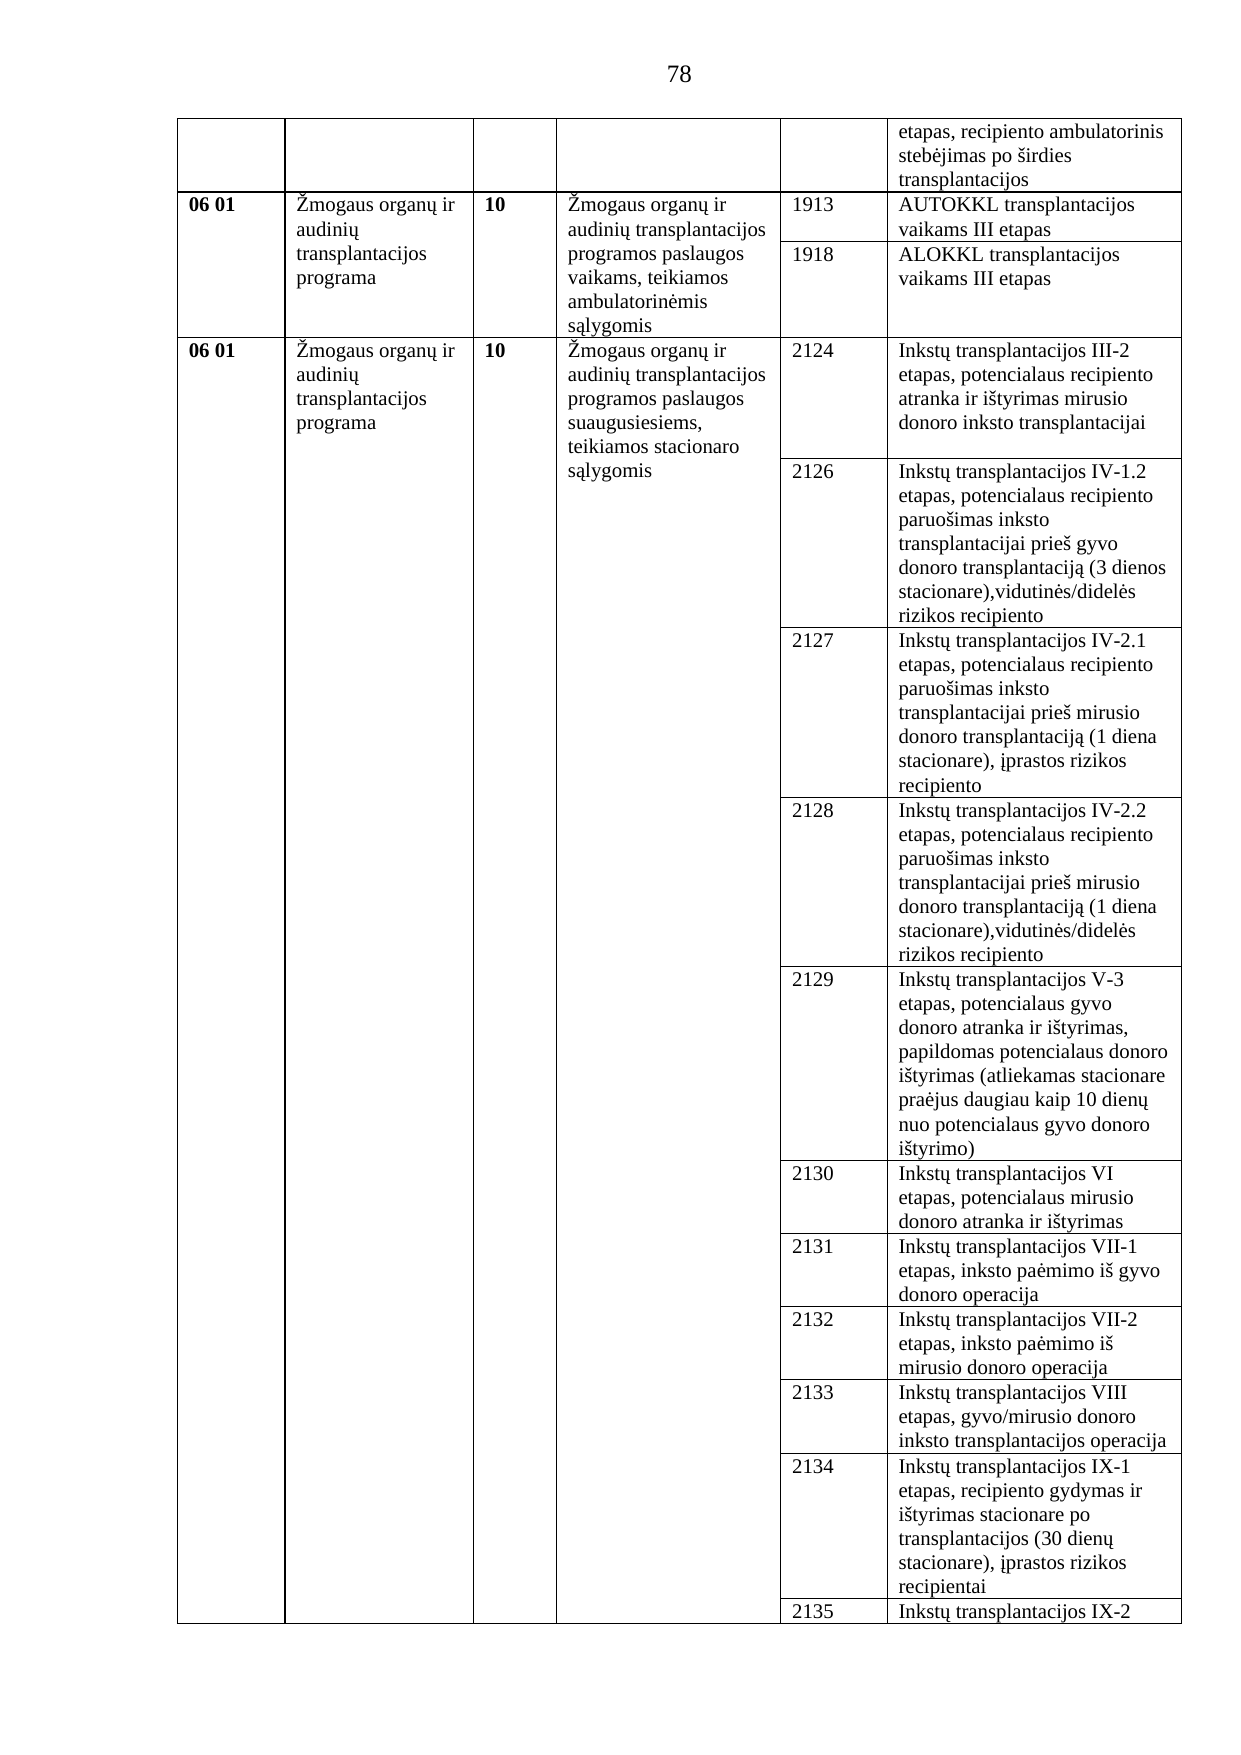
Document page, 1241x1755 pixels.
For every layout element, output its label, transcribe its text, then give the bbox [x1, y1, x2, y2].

table_cell 2124 [781, 338, 887, 458]
table_cell Inkstų transplantacijos IV-2.2 etapas, potencialaus recipiento paruošimas inksto transplantacijai prieš mirusio donoro transplantaciją (1 diena stacionare),vidutinės/didelės rizikos recipiento [888, 798, 1181, 966]
table_cell Žmogaus organų ir audinių transplantacijos programa [286, 193, 473, 337]
table_cell Inkstų transplantacijos IV-1.2 etapas, potencialaus recipiento paruošimas inksto transplantacijai prieš gyvo donoro transplantaciją (3 dienos stacionare),vidutinės/didelės rizikos recipiento [888, 459, 1181, 627]
table_cell 2130 [781, 1161, 887, 1233]
table_cell AUTOKKL transplantacijos vaikams III etapas [888, 193, 1181, 241]
table_cell 1918 [781, 242, 887, 337]
table_cell Inkstų transplantacijos VII-2 etapas, inksto paėmimo iš mirusio donoro operacija [888, 1307, 1181, 1379]
table_cell 06 01 [178, 193, 284, 337]
table_cell Inkstų transplantacijos VII-1 etapas, inksto paėmimo iš gyvo donoro operacija [888, 1234, 1181, 1306]
table_cell 2128 [781, 798, 887, 966]
table_cell Žmogaus organų ir audinių transplantacijos programa [286, 338, 473, 1623]
table_cell Inkstų transplantacijos IV-2.1 etapas, potencialaus recipiento paruošimas inksto transplantacijai prieš mirusio donoro transplantaciją (1 diena stacionare), įprastos rizikos recipiento [888, 628, 1181, 797]
table_cell 2127 [781, 628, 887, 797]
table_cell 2135 [781, 1599, 887, 1623]
table_cell 2131 [781, 1234, 887, 1306]
table_cell Inkstų transplantacijos V-3 etapas, potencialaus gyvo donoro atranka ir ištyrimas, papildomas potencialaus donoro ištyrimas (atliekamas stacionare praėjus daugiau kaip 10 dienų nuo potencialaus gyvo donoro ištyrimo) [888, 967, 1181, 1159]
table_cell [781, 119, 887, 191]
table_cell 10 [474, 338, 556, 1623]
table_cell 2126 [781, 459, 887, 627]
table_cell 2134 [781, 1454, 887, 1598]
table_cell etapas, recipiento ambulatorinis stebėjimas po širdies transplantacijos [888, 119, 1181, 191]
table_cell 06 01 [178, 338, 284, 1623]
table_cell Žmogaus organų ir audinių transplantacijos programos paslaugos vaikams, teikiamos ambulatorinėmis sąlygomis [557, 193, 780, 337]
table_cell 1913 [781, 193, 887, 241]
table_cell Inkstų transplantacijos VIII etapas, gyvo/mirusio donoro inksto transplantacijos operacija [888, 1380, 1181, 1452]
table_cell [474, 119, 556, 191]
table_cell 10 [474, 193, 556, 337]
table_cell Inkstų transplantacijos III-2 etapas, potencialaus recipiento atranka ir ištyrimas mirusio donoro inksto transplantacijai [888, 338, 1181, 458]
table_cell Inkstų transplantacijos IX-2 [888, 1599, 1181, 1623]
table_cell Žmogaus organų ir audinių transplantacijos programos paslaugos suaugusiesiems, teikiamos stacionaro sąlygomis [557, 338, 780, 1623]
table_cell 2133 [781, 1380, 887, 1452]
table_cell 2129 [781, 967, 887, 1159]
table_cell ALOKKL transplantacijos vaikams III etapas [888, 242, 1181, 337]
table_cell Inkstų transplantacijos VI etapas, potencialaus mirusio donoro atranka ir ištyrimas [888, 1161, 1181, 1233]
table_cell [286, 119, 473, 191]
table_cell 2132 [781, 1307, 887, 1379]
table_cell [557, 119, 780, 191]
table_cell Inkstų transplantacijos IX-1 etapas, recipiento gydymas ir ištyrimas stacionare po transplantacijos (30 dienų stacionare), įprastos rizikos recipientai [888, 1454, 1181, 1598]
table_cell [178, 119, 284, 191]
